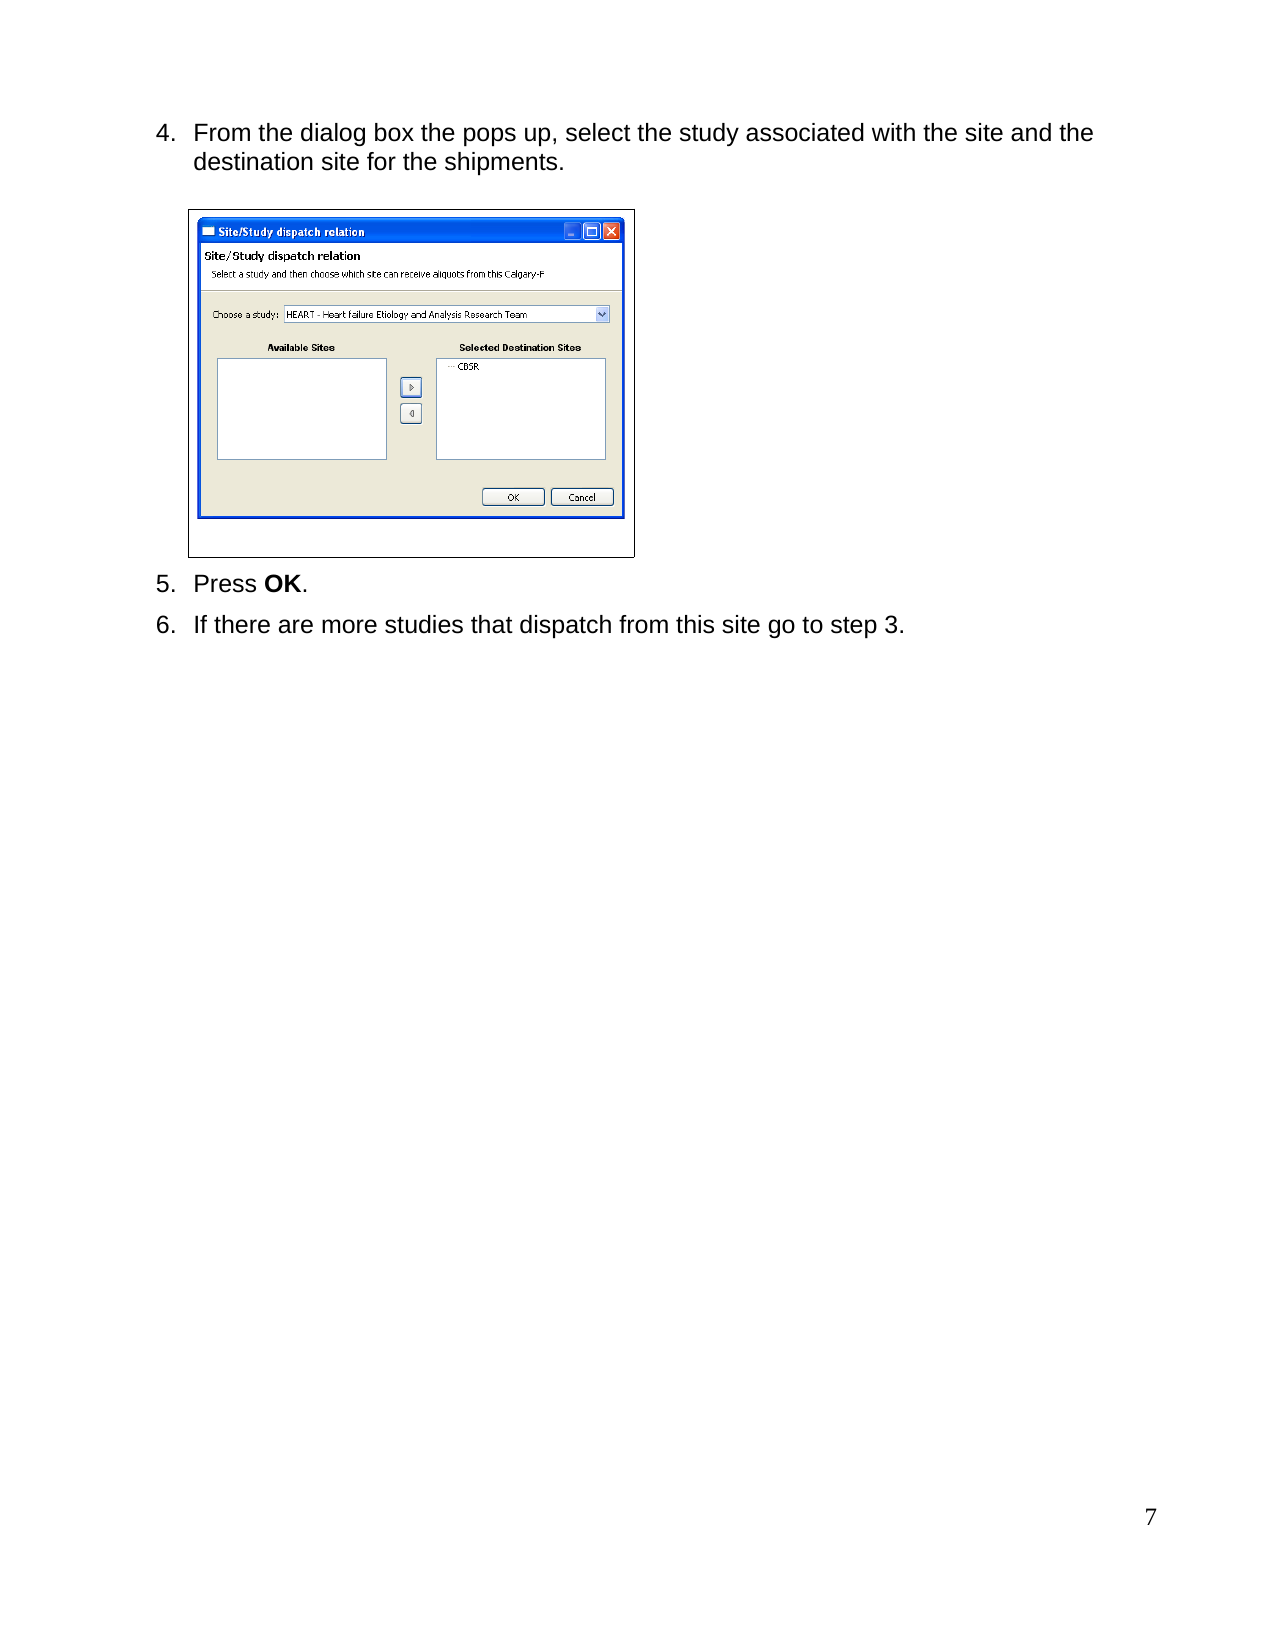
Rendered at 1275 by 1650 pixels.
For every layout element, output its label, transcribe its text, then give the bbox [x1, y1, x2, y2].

list If there are more studies that dispatch from this site go to step 3. [156, 610, 1157, 639]
picture [197, 217, 625, 519]
list From the dialog box the pops up, select the study associated with the site and the destination site for the shipments. [156, 118, 1157, 176]
list Press OK. [156, 188, 1157, 597]
